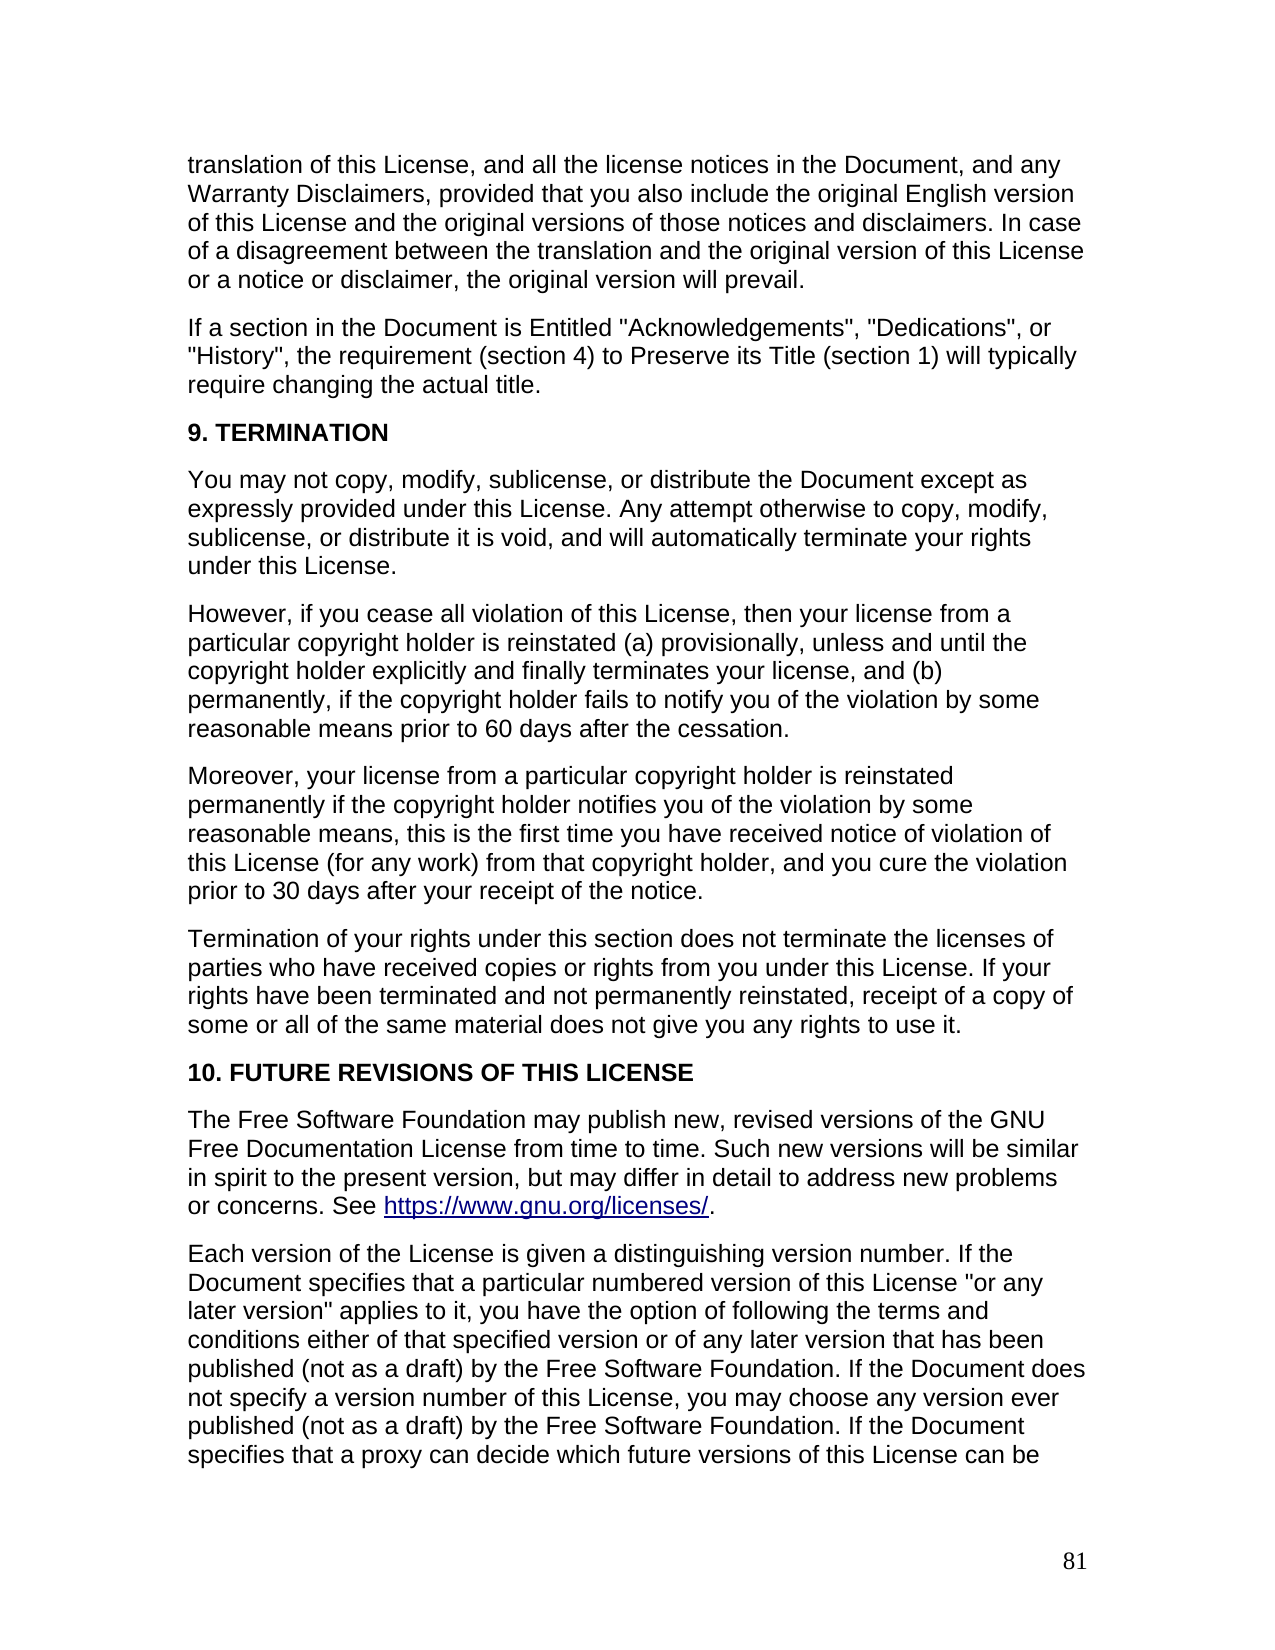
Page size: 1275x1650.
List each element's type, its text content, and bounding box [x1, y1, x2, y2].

text 9. TERMINATION [187, 417, 1087, 446]
text However, if you cease all violation of this License, then your license from a particular copyright holder is reinstated (a) provisionally, unless and until the copyright holder explicitly and finally terminates your license, and (b) permanently, if the copyright holder fails to notify you of the violation by some reasonable means prior to 60 days after the cessation. [187, 599, 1087, 742]
text You may not copy, modify, sublicense, or distribute the Document except as expressly provided under this License. Any attempt otherwise to copy, modify, sublicense, or distribute it is void, and will automatically terminate your rights under this License. [187, 465, 1087, 580]
text translation of this License, and all the license notices in the Document, and any Warranty Disclaimers, provided that you also include the original English version of this License and the original versions of those notices and disclaimers. In case of a disagreement between the translation and the original version of this License or a notice or disclaimer, the original version will prevail. [187, 150, 1087, 294]
text 10. FUTURE REVISIONS OF THIS LICENSE [187, 1057, 1087, 1086]
text If a section in the Document is Entitled "Acknowledgements", "Dedications", or "History", the requirement (section 4) to Preserve its Title (section 1) will typically require changing the actual title. [187, 312, 1087, 399]
text Moreover, your license from a particular copyright holder is reinstated permanently if the copyright holder notifies you of the violation by some reasonable means, this is the first time you have received notice of violation of this License (for any work) from that copyright holder, and you cure the violation prior to 30 days after your receipt of the notice. [187, 761, 1087, 905]
text The Free Software Foundation may publish new, revised versions of the GNU Free Documentation License from time to time. Such new versions will be similar in spirit to the present version, but may differ in detail to address new problems or concerns. See https://www.gnu.org/licenses/. [187, 1105, 1087, 1220]
text Each version of the License is given a distinguishing version number. If the Document specifies that a particular numbered version of this License "or any later version" applies to it, you have the option of following the terms and conditions either of that specified version or of any later version that has been published (not as a draft) by the Free Software Foundation. If the Document does not specify a version number of this License, you may choose any version ever published (not as a draft) by the Free Software Foundation. If the Document specifies that a proxy can decide which future versions of this License can be [187, 1239, 1087, 1469]
text Termination of your rights under this section does not terminate the licenses of parties who have received copies or rights from you under this License. If your rights have been terminated and not permanently reinstated, receipt of a copy of some or all of the same material does not give you any rights to use it. [187, 924, 1087, 1039]
